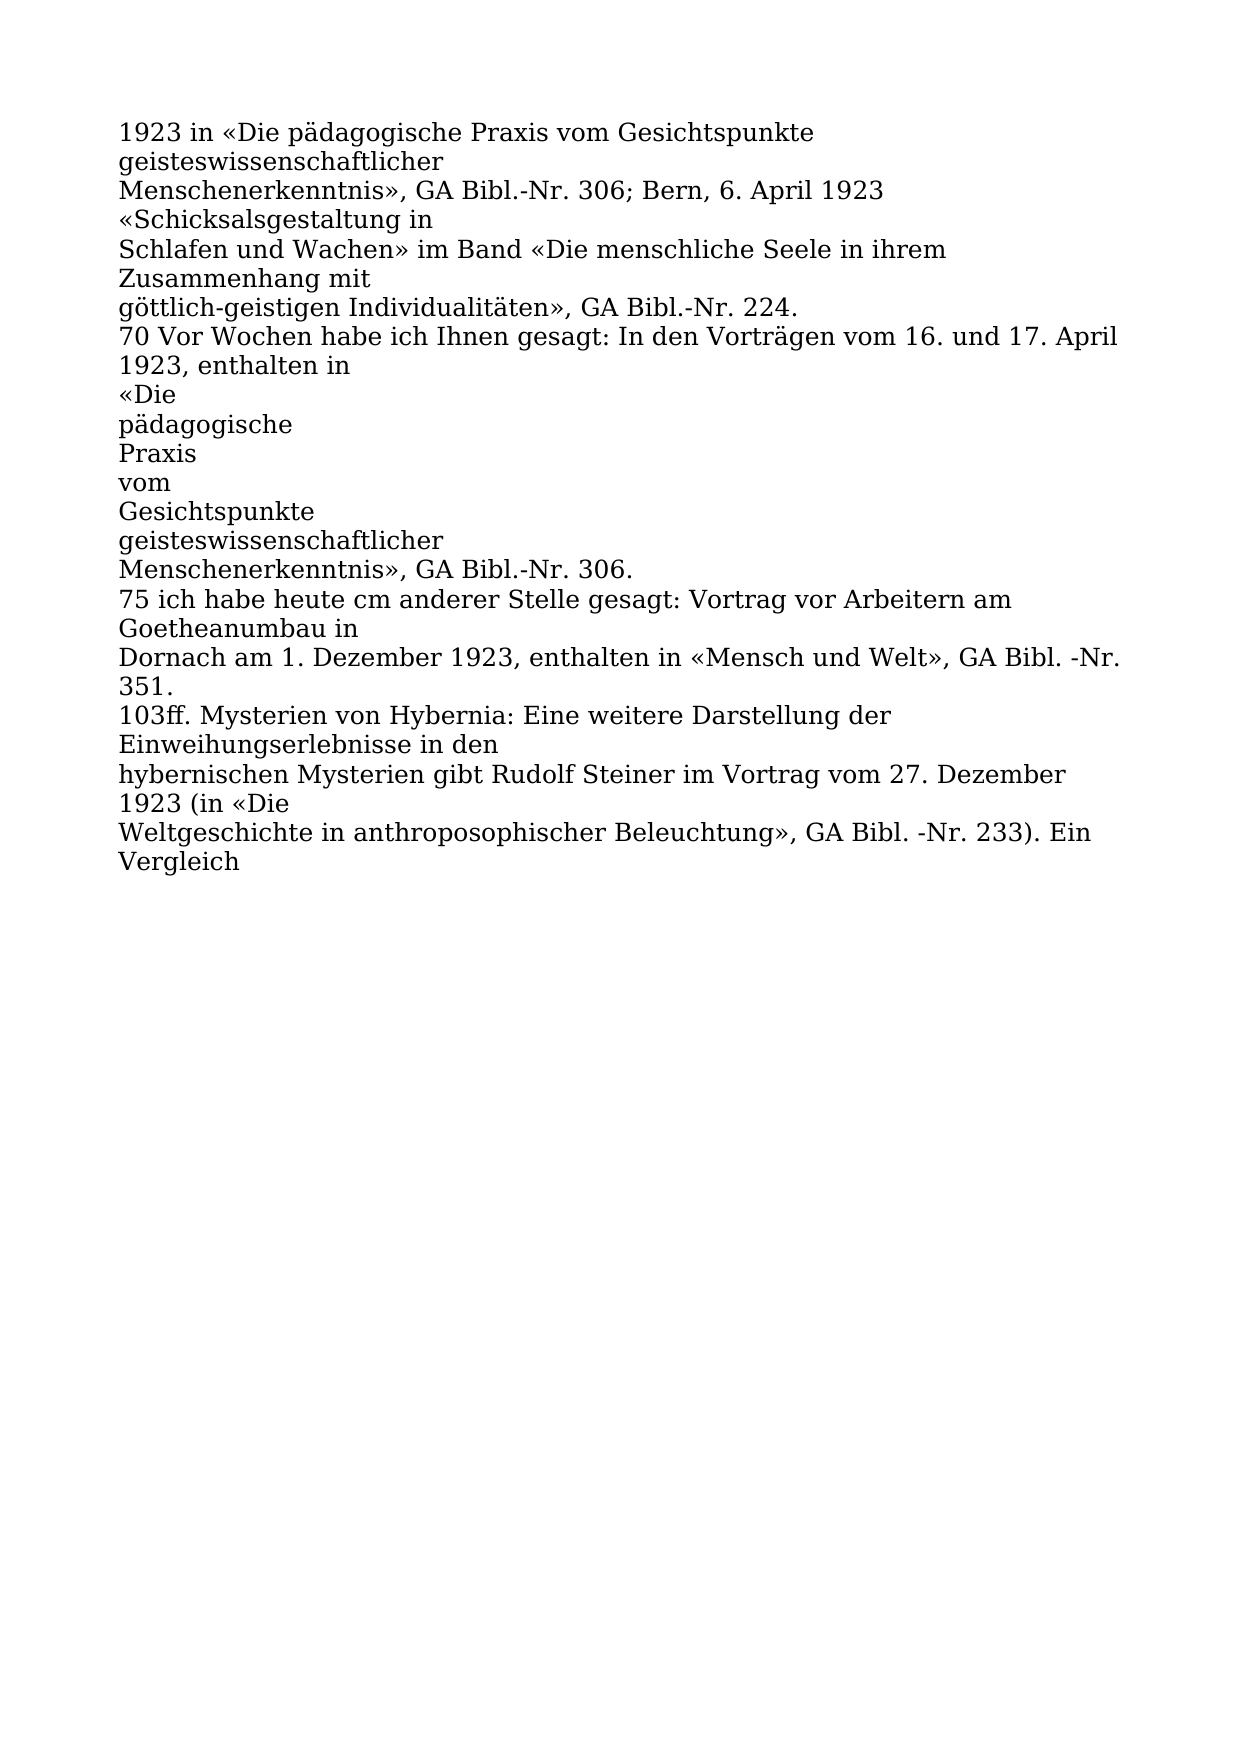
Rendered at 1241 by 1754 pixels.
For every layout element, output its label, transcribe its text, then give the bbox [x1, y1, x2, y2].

text pädagogische [118, 410, 1122, 439]
text Praxis [118, 439, 1122, 468]
text 75 ich habe heute cm anderer Stelle gesagt: Vortrag vor Arbeitern am Goetheanumbau in [118, 585, 1122, 643]
text hybernischen Mysterien gibt Rudolf Steiner im Vortrag vom 27. Dezember 1923 (in «Die [118, 760, 1122, 818]
text Menschenerkenntnis», GA Bibl.-Nr. 306. [118, 556, 1122, 585]
text «Die [118, 381, 1122, 410]
text Schlafen und Wachen» im Band «Die menschliche Seele in ihrem Zusammenhang mit [118, 235, 1122, 293]
text göttlich-geistigen Individualitäten», GA Bibl.-Nr. 224. [118, 293, 1122, 322]
text Dornach am 1. Dezember 1923, enthalten in «Mensch und Welt», GA Bibl. -Nr. 351. [118, 643, 1122, 701]
text 70 Vor Wochen habe ich Ihnen gesagt: In den Vorträgen vom 16. und 17. April 1923, enthalten in [118, 322, 1122, 381]
text Gesichtspunkte [118, 497, 1122, 526]
text geisteswissenschaftlicher [118, 526, 1122, 556]
text 103ff. Mysterien von Hybernia: Eine weitere Darstellung der Einweihungserlebnisse in den [118, 701, 1122, 760]
text Menschenerkenntnis», GA Bibl.-Nr. 306; Bern, 6. April 1923 «Schicksalsgestaltung in [118, 176, 1122, 235]
text 1923 in «Die pädagogische Praxis vom Gesichtspunkte geisteswissenschaftlicher [118, 118, 1122, 176]
text vom [118, 468, 1122, 497]
text Weltgeschichte in anthroposophischer Beleuchtung», GA Bibl. -Nr. 233). Ein Vergleich [118, 818, 1122, 876]
